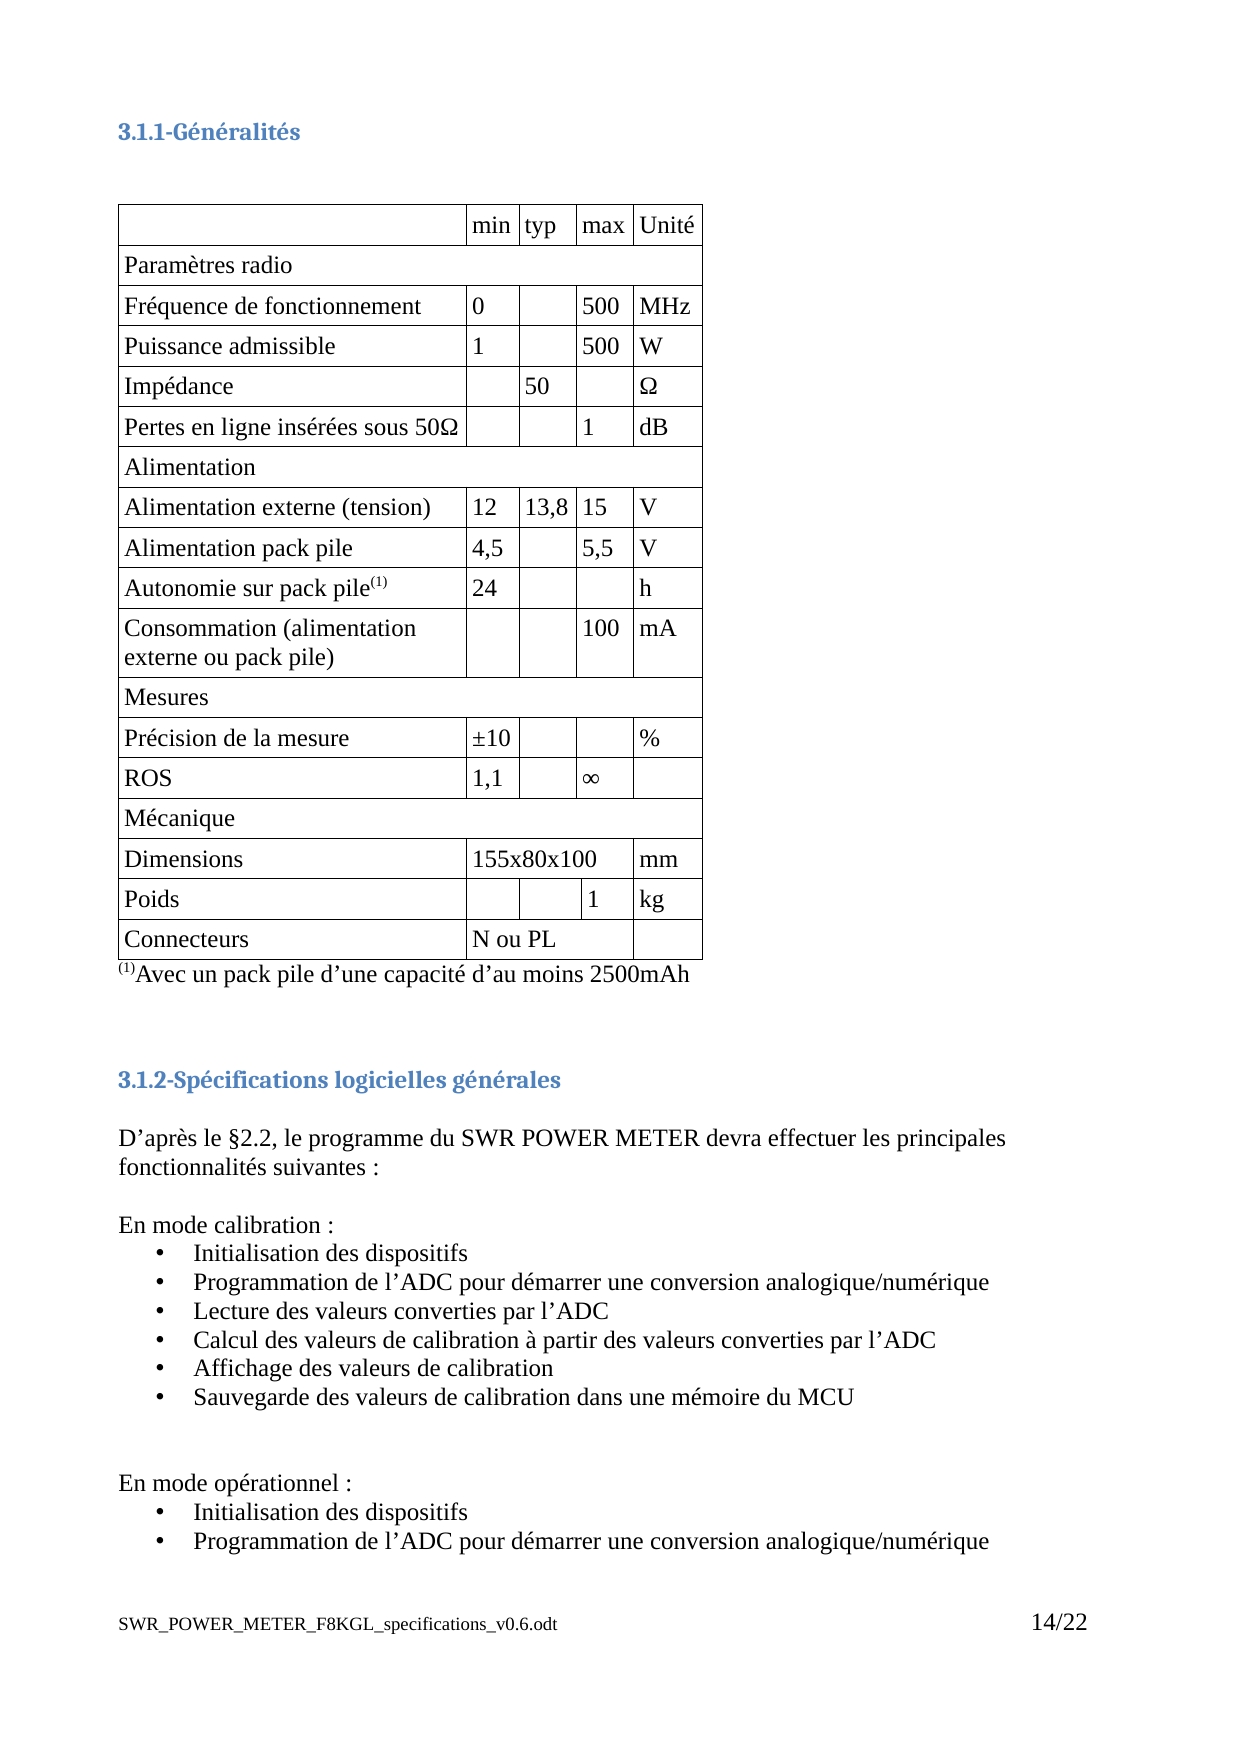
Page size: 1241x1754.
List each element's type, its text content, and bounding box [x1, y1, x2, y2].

table_cell Consommation (alimentation externe ou pack pile) [119, 609, 466, 677]
table_cell V [634, 488, 702, 527]
table_cell 1 [467, 326, 519, 366]
table_cell ∞ [577, 758, 633, 797]
table_cell Puissance admissible [119, 326, 466, 366]
table_cell Paramètres radio [119, 246, 702, 285]
table_cell [467, 609, 519, 677]
table_cell ±10 [467, 718, 519, 757]
table_cell Alimentation pack pile [119, 528, 466, 567]
table_cell [467, 367, 519, 406]
table_cell 1,1 [467, 758, 519, 797]
table_cell % [634, 718, 702, 757]
list Programmation de l’ADC pour démarrer une conversion analogique/numérique [156, 1526, 1122, 1555]
text En mode calibration : [118, 1210, 1122, 1238]
table_cell Fréquence de fonctionnement [119, 286, 466, 325]
table_cell Alimentation externe (tension) [119, 488, 466, 527]
table_header [119, 205, 466, 245]
table_cell Pertes en ligne insérées sous 50Ω [119, 407, 466, 446]
list Affichage des valeurs de calibration [156, 1353, 1122, 1382]
list Programmation de l’ADC pour démarrer une conversion analogique/numérique [156, 1267, 1122, 1296]
table_cell [577, 568, 633, 607]
table_cell 15 [577, 488, 633, 527]
text En mode opérationnel : [118, 1468, 1122, 1497]
table_cell [467, 407, 519, 446]
table_cell [577, 718, 633, 757]
table_cell 500 [577, 286, 633, 325]
table_cell Alimentation [119, 447, 702, 487]
table_cell 50 [520, 367, 576, 406]
table_cell h [634, 568, 702, 607]
table_cell ROS [119, 758, 466, 797]
table_cell 24 [467, 568, 519, 607]
table_cell 1 [577, 407, 633, 446]
table_cell dB [634, 407, 702, 446]
table_header max [577, 205, 633, 245]
table_cell 5,5 [577, 528, 633, 567]
table_cell Connecteurs [119, 920, 466, 959]
table_cell [520, 758, 576, 797]
text D’après le §2.2, le programme du SWR POWER METER devra effectuer les principales fonctionnalités suivantes : [118, 1123, 1122, 1181]
table_cell Autonomie sur pack pile(1) [119, 568, 466, 607]
table_cell [634, 758, 702, 797]
table_cell Mesures [119, 678, 702, 717]
table_cell mA [634, 609, 702, 677]
list Initialisation des dispositifs [156, 1238, 1122, 1267]
table_header typ [520, 205, 576, 245]
table_cell Dimensions [119, 839, 466, 878]
subtitle 3.1.2-Spécifications logicielles générales [118, 1066, 1122, 1095]
table_cell Poids [119, 879, 466, 918]
table_cell kg [634, 879, 702, 918]
table_cell [520, 407, 576, 446]
table_cell Mécanique [119, 799, 702, 838]
table_cell 4,5 [467, 528, 519, 567]
table_cell W [634, 326, 702, 366]
table_cell N ou PL [467, 920, 633, 959]
table_cell V [634, 528, 702, 567]
table_cell 12 [467, 488, 519, 527]
table_header min [467, 205, 519, 245]
table_cell 155x80x100 [467, 839, 633, 878]
table_cell mm [634, 839, 702, 878]
list Sauvegarde des valeurs de calibration dans une mémoire du MCU [156, 1382, 1122, 1411]
subtitle 3.1.1-Généralités [118, 118, 1122, 147]
table_cell Ω [634, 367, 702, 406]
table_cell [520, 568, 576, 607]
list Lecture des valeurs converties par l’ADC [156, 1296, 1122, 1325]
table_cell 500 [577, 326, 633, 366]
table_cell Précision de la mesure [119, 718, 466, 757]
table_header Unité [634, 205, 702, 245]
table_cell Impédance [119, 367, 466, 406]
table_cell 100 [577, 609, 633, 677]
table_cell [520, 326, 576, 366]
table_cell [520, 609, 576, 677]
table_cell [520, 286, 576, 325]
table_cell [520, 528, 576, 567]
table_cell [520, 879, 581, 918]
text (1)Avec un pack pile d’une capacité d’au moins 2500mAh [118, 959, 1122, 988]
table_cell MHz [634, 286, 702, 325]
table_cell 1 [582, 879, 633, 918]
list Initialisation des dispositifs [156, 1497, 1122, 1526]
table_cell [520, 718, 576, 757]
table_cell 0 [467, 286, 519, 325]
table_cell 13,8 [520, 488, 576, 527]
table_cell [634, 920, 702, 959]
table_cell [467, 879, 519, 918]
list Calcul des valeurs de calibration à partir des valeurs converties par l’ADC [156, 1325, 1122, 1353]
table_cell [577, 367, 633, 406]
